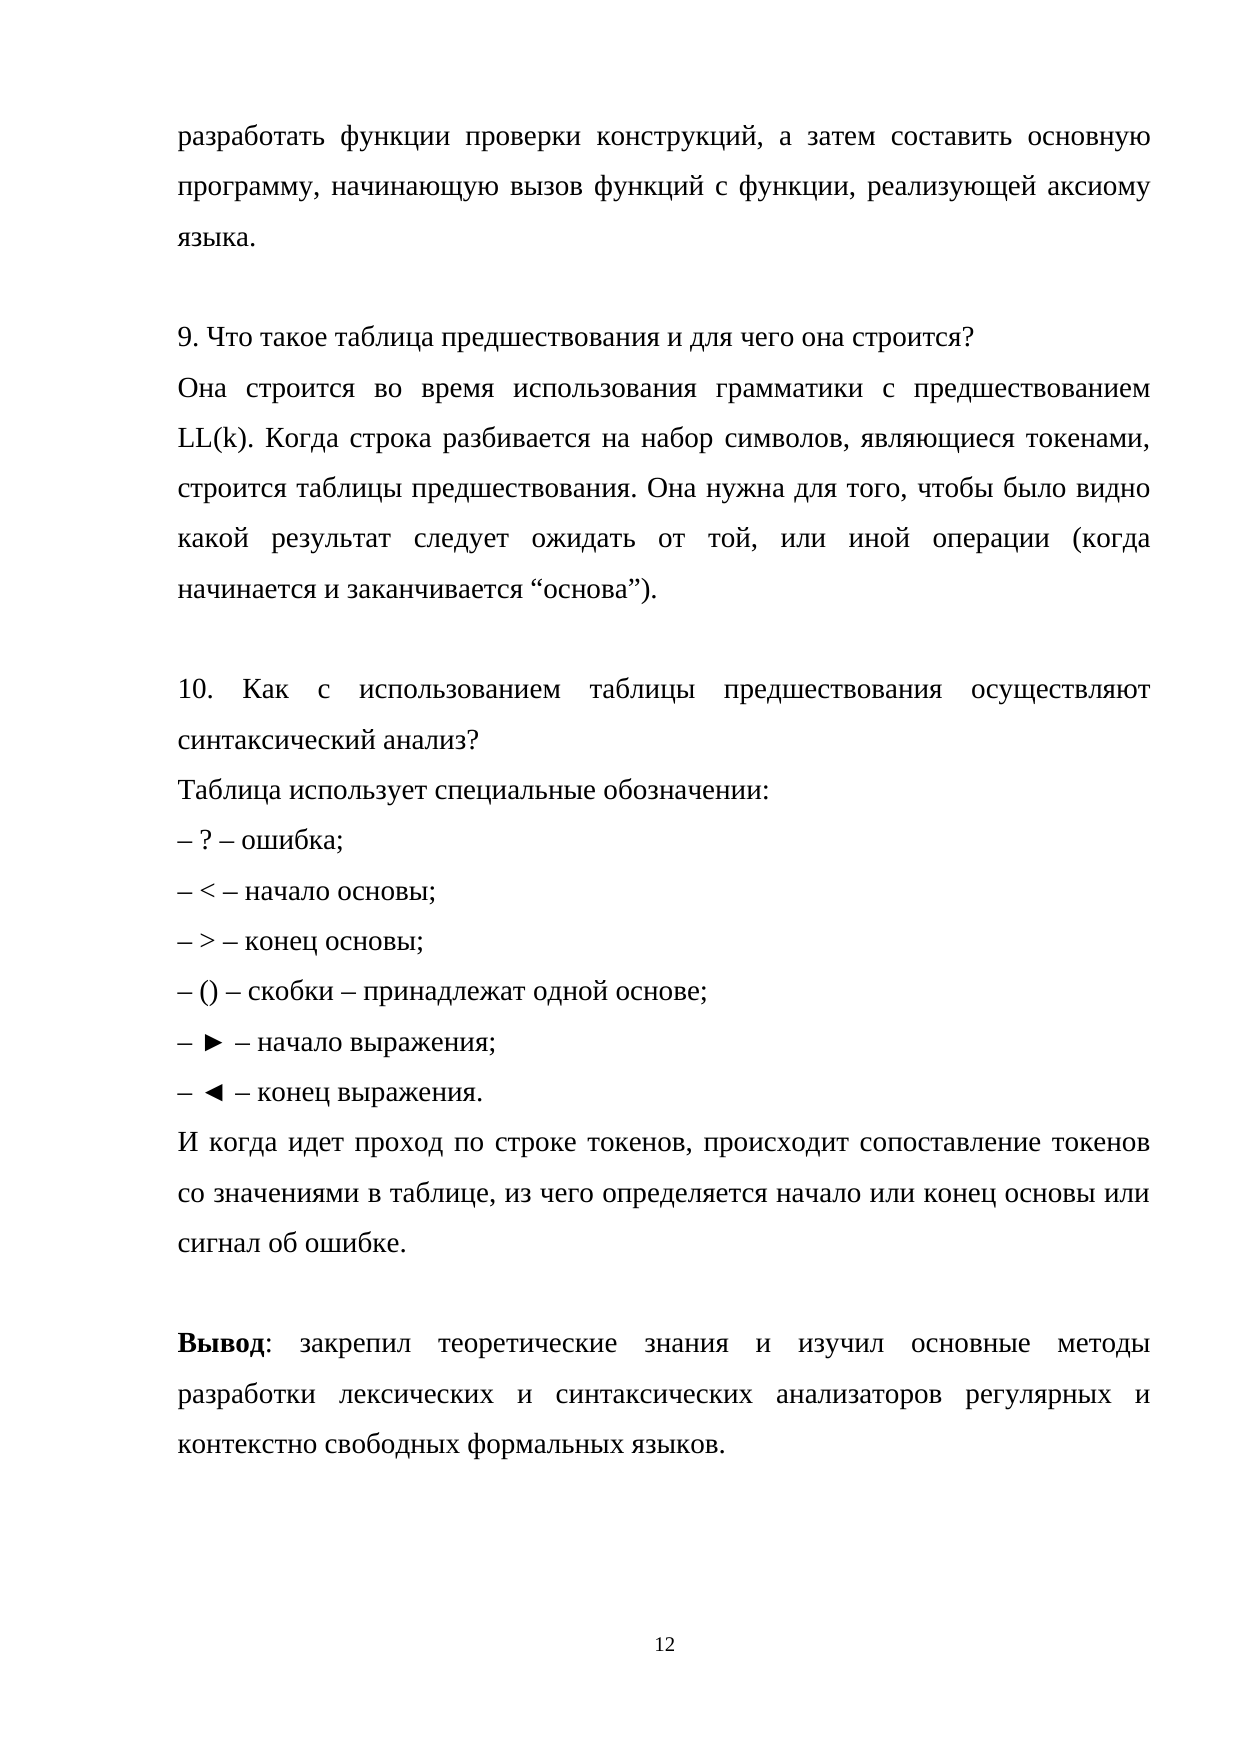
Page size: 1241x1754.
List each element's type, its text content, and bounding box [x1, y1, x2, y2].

text – > – конец основы; [177, 923, 1152, 957]
text – < – начало основы; [177, 873, 1152, 906]
text разработать функции проверки конструкций, а затем составить основную программу, начинающую вызов функций с функции, реализующей аксиому языка. [177, 118, 1152, 252]
text Вывод: закрепил теоретические знания и изучил основные методы разработки лексических и синтаксических анализаторов регулярных и контекстно свободных формальных языков. [177, 1326, 1152, 1460]
text – () – скобки – принадлежат одной основе; [177, 973, 1152, 1007]
text – ? – ошибка; [177, 822, 1152, 856]
text Она строится во время использования грамматики с предшествованием LL(k). Когда строка разбивается на набор символов, являющиеся токенами, строится таблицы предшествования. Она нужна для того, чтобы было видно какой результат следует ожидать от той, или иной операции (когда начинается и заканчивается “основа”). [177, 370, 1152, 604]
text 9. Что такое таблица предшествования и для чего она строится? [177, 319, 1152, 353]
text Таблица использует специальные обозначении: [177, 772, 1152, 806]
text – ◄ – конец выражения. [177, 1074, 1152, 1108]
text 10. Как с использованием таблицы предшествования осуществляют синтаксический анализ? [177, 672, 1152, 755]
text – ► – начало выражения; [177, 1024, 1152, 1057]
text И когда идет проход по строке токенов, происходит сопоставление токенов со значениями в таблице, из чего определяется начало или конец основы или сигнал об ошибке. [177, 1124, 1152, 1258]
